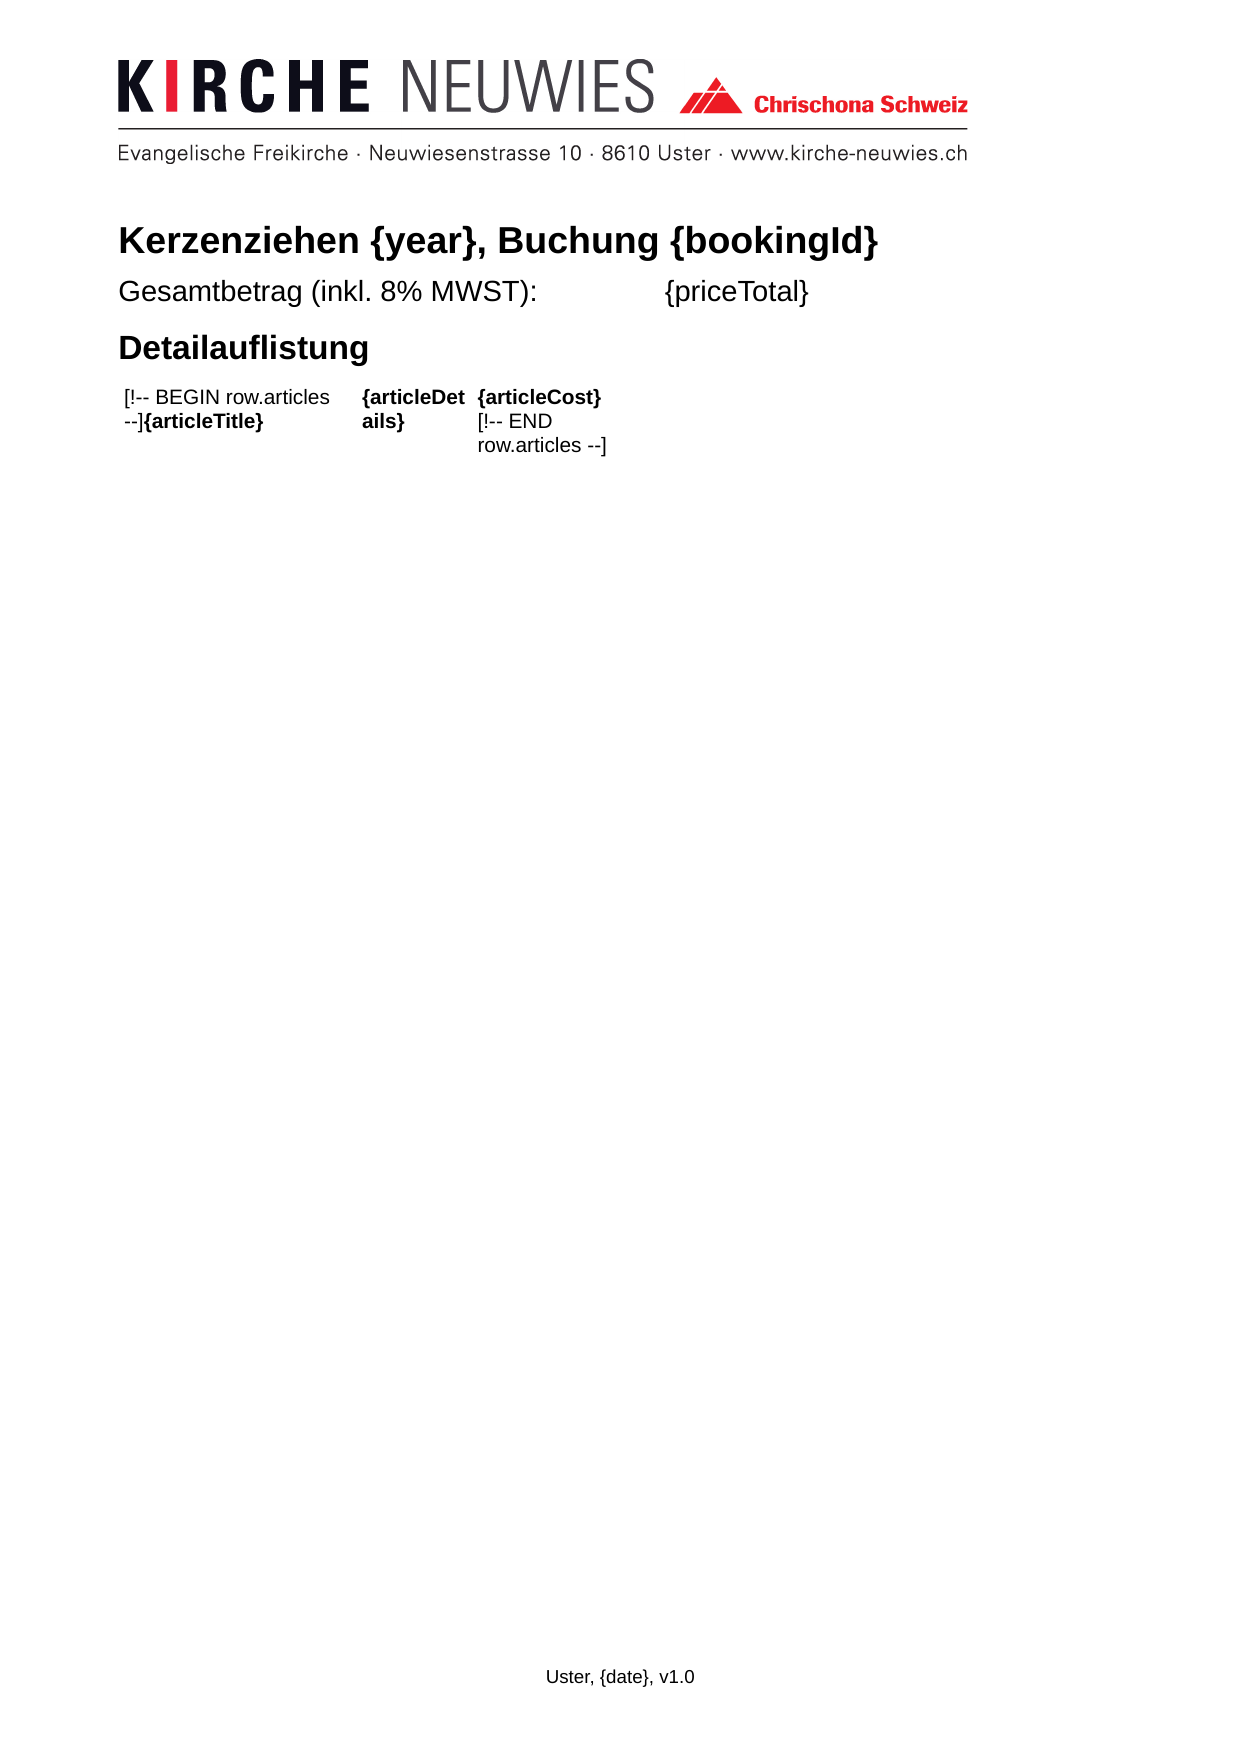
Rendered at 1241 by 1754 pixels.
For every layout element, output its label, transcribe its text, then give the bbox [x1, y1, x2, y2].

subtitle Kerzenziehen {year}, Buchung {bookingId} [118, 218, 1122, 261]
text Gesamtbetrag (inkl. 8% MWST): {priceTotal} [118, 274, 1122, 307]
picture [118, 59, 968, 164]
table_header {articleCost}[!-- END row.articles --] [471, 379, 618, 462]
table_header [!-- BEGIN row.articles --]{articleTitle} [118, 379, 356, 462]
table_header {articleDetails} [356, 379, 471, 462]
subtitle Detailauflistung [118, 328, 1122, 367]
